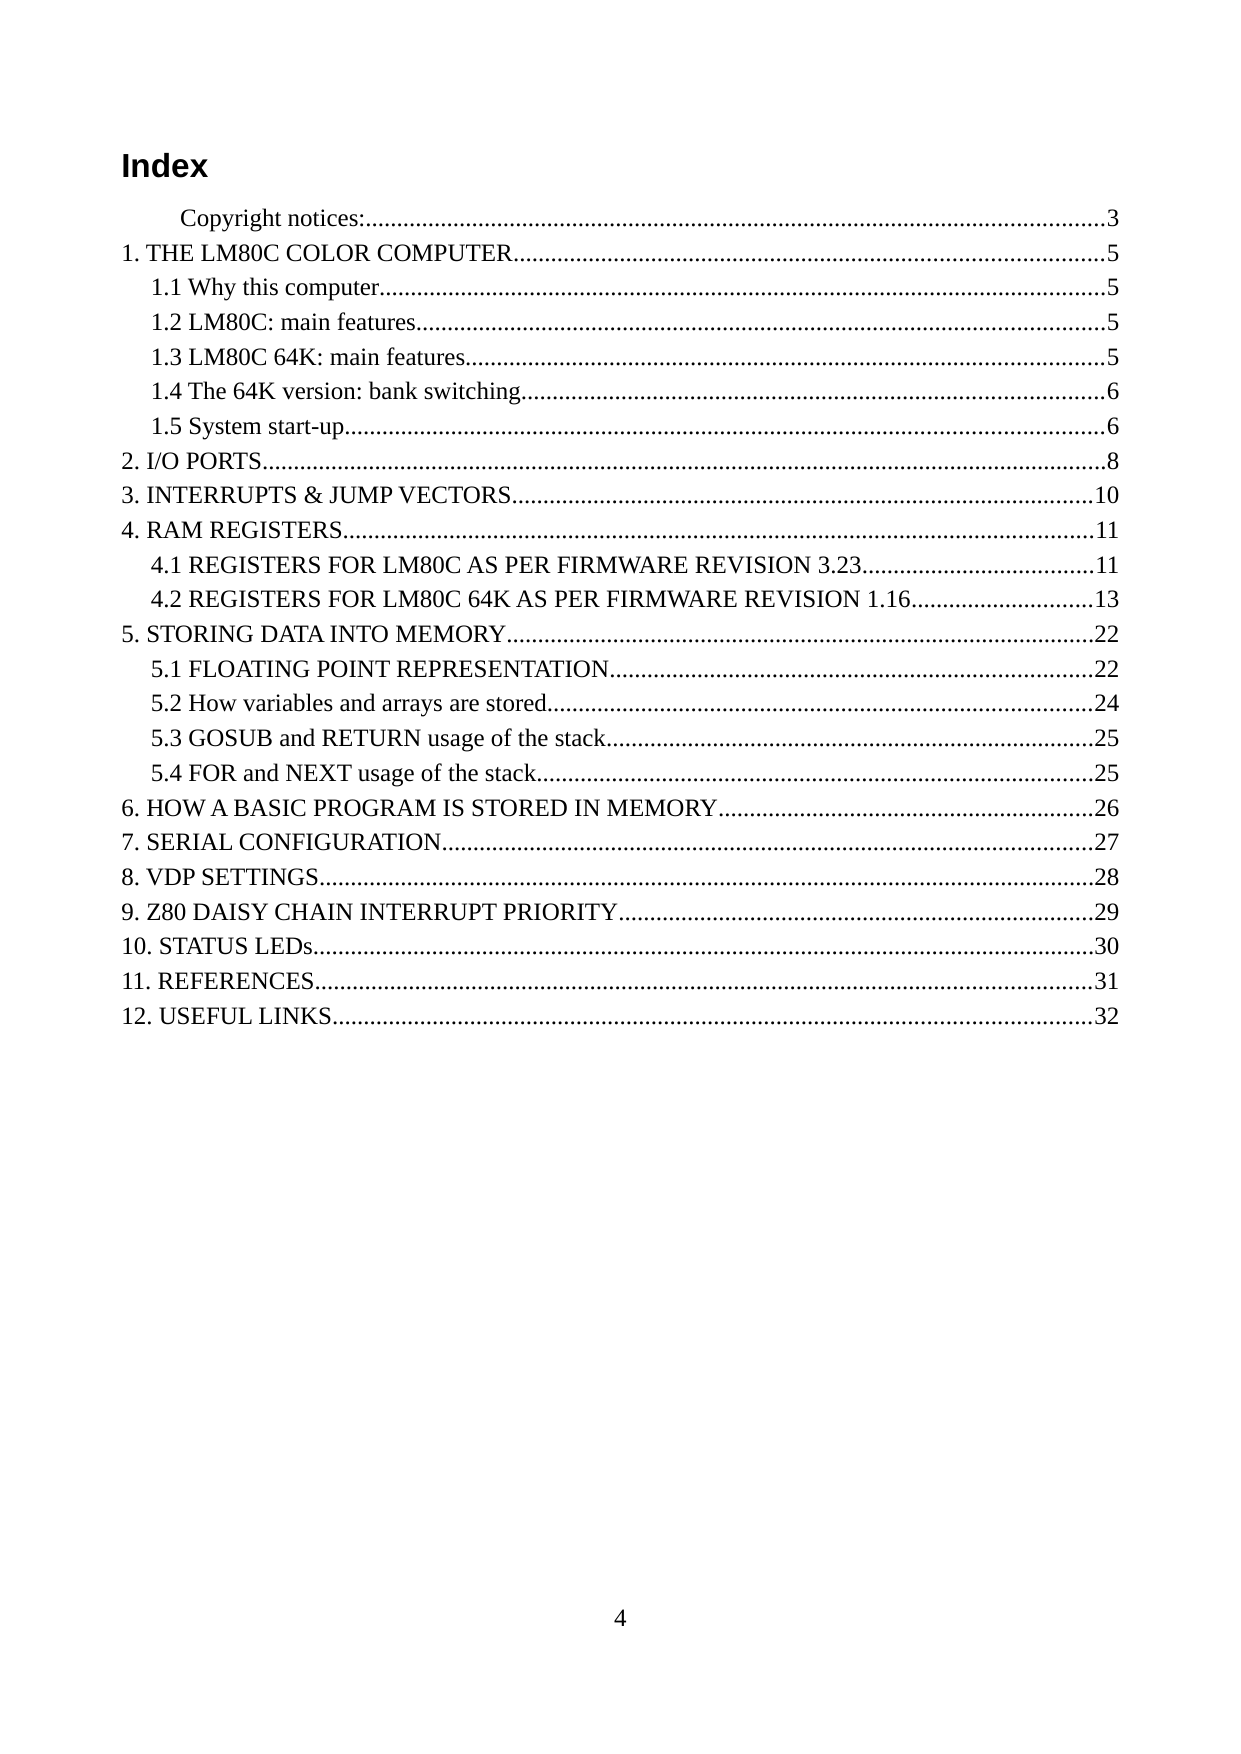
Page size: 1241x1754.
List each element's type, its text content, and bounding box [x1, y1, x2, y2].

text 4. RAM REGISTERS 11 [121, 515, 1119, 544]
text 5. STORING DATA INTO MEMORY 22 [121, 619, 1119, 648]
text 7. SERIAL CONFIGURATION 27 [121, 827, 1119, 856]
text 1. THE LM80C COLOR COMPUTER 5 [121, 238, 1119, 266]
subtitle Index [121, 146, 1119, 184]
text 5.1 FLOATING POINT REPRESENTATION 22 [151, 654, 1119, 683]
text 1.2 LM80C: main features 5 [151, 307, 1119, 336]
text 1.3 LM80C 64K: main features 5 [151, 342, 1119, 370]
text 4.1 REGISTERS FOR LM80C AS PER FIRMWARE REVISION 3.23 11 [151, 550, 1119, 578]
text 1.1 Why this computer 5 [151, 272, 1119, 301]
text 6. HOW A BASIC PROGRAM IS STORED IN MEMORY 26 [121, 793, 1119, 821]
text 3. INTERRUPTS & JUMP VECTORS 10 [121, 480, 1119, 509]
text 5.2 How variables and arrays are stored 24 [151, 688, 1119, 717]
text 11. REFERENCES 31 [121, 966, 1119, 995]
text 5.3 GOSUB and RETURN usage of the stack 25 [151, 723, 1119, 752]
text 1.5 System start-up 6 [151, 411, 1119, 440]
text 2. I/O PORTS 8 [121, 446, 1119, 474]
text 5.4 FOR and NEXT usage of the stack 25 [151, 758, 1119, 787]
text 12. USEFUL LINKS 32 [121, 1001, 1119, 1029]
text 10. STATUS LEDs 30 [121, 931, 1119, 960]
text 4.2 REGISTERS FOR LM80C 64K AS PER FIRMWARE REVISION 1.16 13 [151, 584, 1119, 613]
text 1.4 The 64K version: bank switching 6 [151, 376, 1119, 405]
text 8. VDP SETTINGS 28 [121, 862, 1119, 891]
text 9. Z80 DAISY CHAIN INTERRUPT PRIORITY 29 [121, 897, 1119, 925]
text Copyright notices: 3 [180, 203, 1119, 232]
